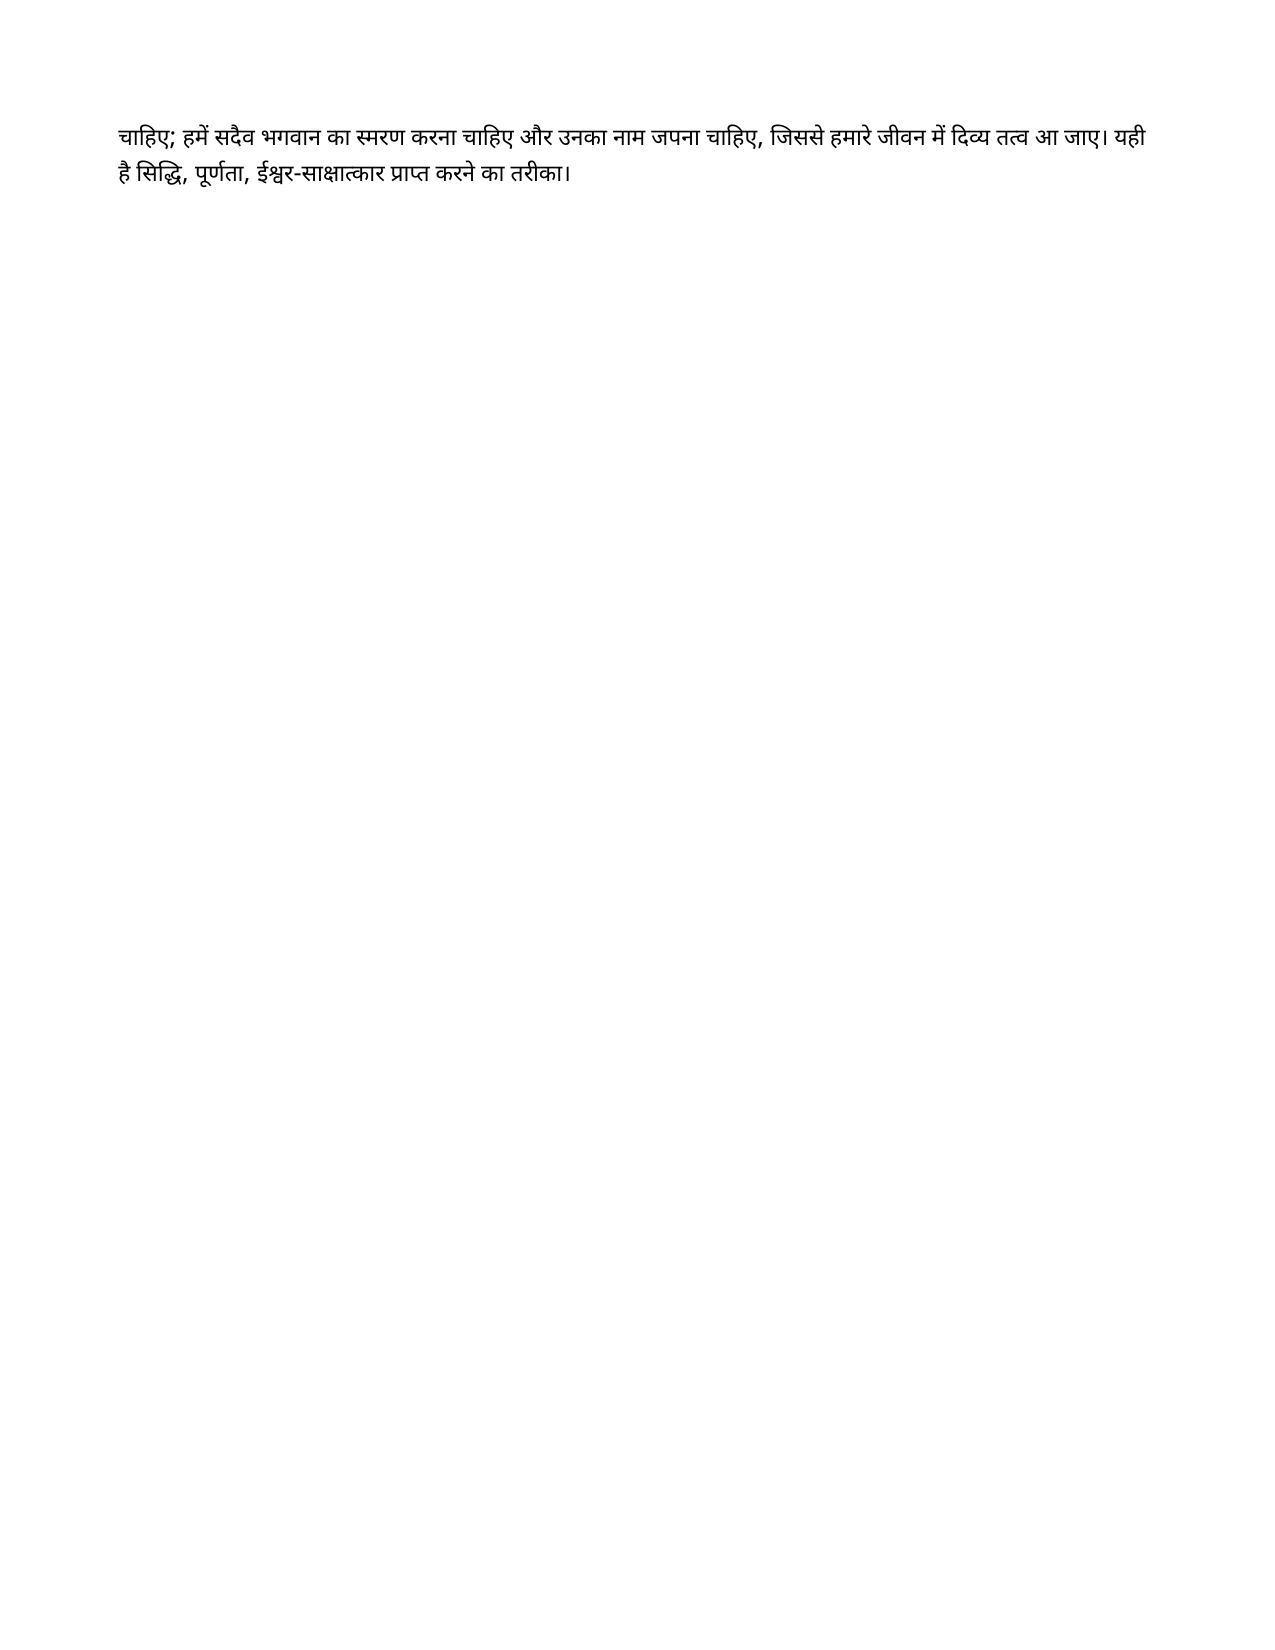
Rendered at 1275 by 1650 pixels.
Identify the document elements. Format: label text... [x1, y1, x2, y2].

text चाहिए; हमें सदैव भगवान का स्मरण करना चाहिए और उनका नाम जपना चाहिए, जिससे हमारे जीवन में दिव्य तत्व आ जाए। यही है सिद्धि, पूर्णता, ईश्वर-साक्षात्कार प्राप्त करने का तरीका। [118, 118, 1157, 190]
